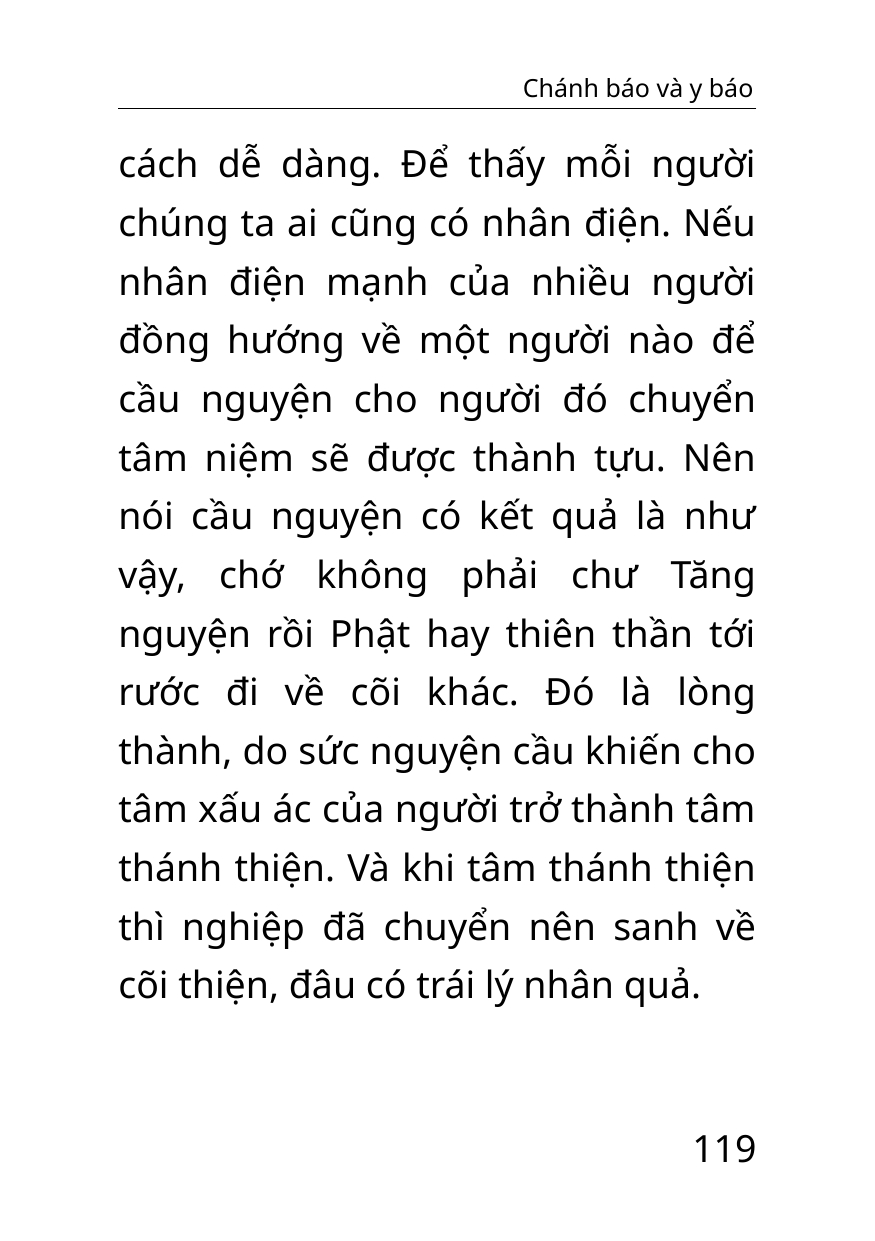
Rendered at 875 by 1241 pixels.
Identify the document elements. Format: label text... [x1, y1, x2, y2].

text cách dễ dàng. Để thấy mỗi người chúng ta ai cũng có nhân điện. Nếu nhân điện mạnh của nhiều người đồng hướng về một người nào để cầu nguyện cho người đó chuyển tâm niệm sẽ được thành tựu. Nên nói cầu nguyện có kết quả là như vậy, chớ không phải chư Tăng nguyện rồi Phật hay thiên thần tới rước đi về cõi khác. Đó là lòng thành, do sức nguyện cầu khiến cho tâm xấu ác của người trở thành tâm thánh thiện. Và khi tâm thánh thiện thì nghiệp đã chuyển nên sanh về cõi thiện, đâu có trái lý nhân quả. [118, 138, 756, 1010]
